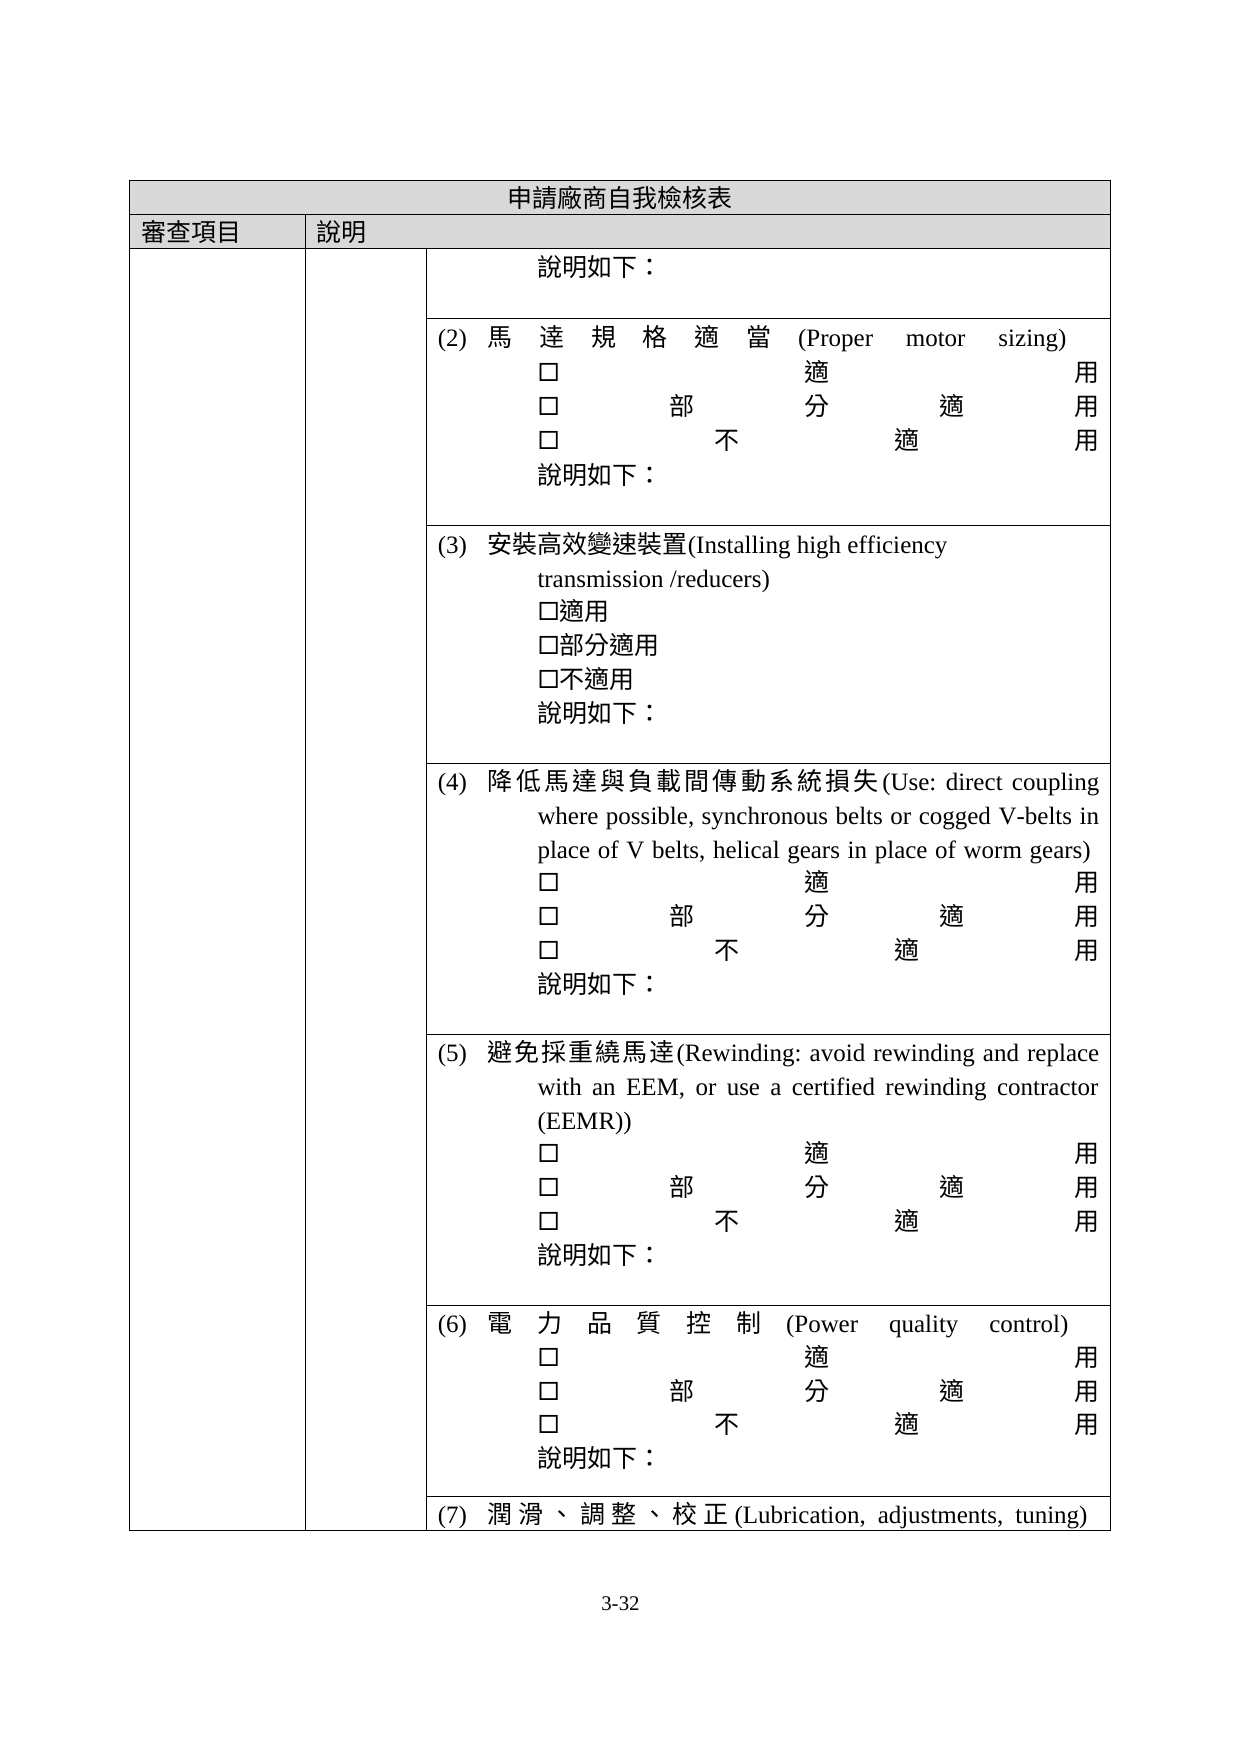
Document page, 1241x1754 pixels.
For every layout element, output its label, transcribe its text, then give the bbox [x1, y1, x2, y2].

table_cell 馬逹規格適當(Proper motor sizing) 適用 部分適用 不適用 說明如下： [427, 319, 1110, 525]
table_cell 說明如下： [427, 249, 1110, 318]
table_cell 避免採重繞馬逹(Rewinding: avoid rewinding and replace with an EEM, or use a certified rewinding contractor (EEMR)) 適用 部分適用 不適用 說明如下： [427, 1035, 1110, 1305]
table_cell 電力品質控制(Power quality control) 適用 部分適用 不適用 說明如下： [427, 1306, 1110, 1496]
table_cell [130, 249, 305, 1530]
table_header 申請廠商自我檢核表 [130, 181, 1110, 214]
table_cell 潤滑、調整、校正(Lubrication, adjustments, tuning) [427, 1497, 1110, 1530]
table_cell 說明 [306, 215, 1110, 248]
table_cell [306, 249, 426, 1530]
table_cell 降低馬達與負載間傳動系統損失(Use: direct coupling where possible, synchronous belts or cogged V-belts in place of V belts, helical gears in place of worm gears) 適用 部分適用 不適用 說明如下： [427, 764, 1110, 1034]
table_cell 安裝高效變速裝置(Installing high efficiency transmission /reducers) 適用 部分適用 不適用 說明如下： [427, 526, 1110, 763]
table_cell 審查項目 [130, 215, 305, 248]
